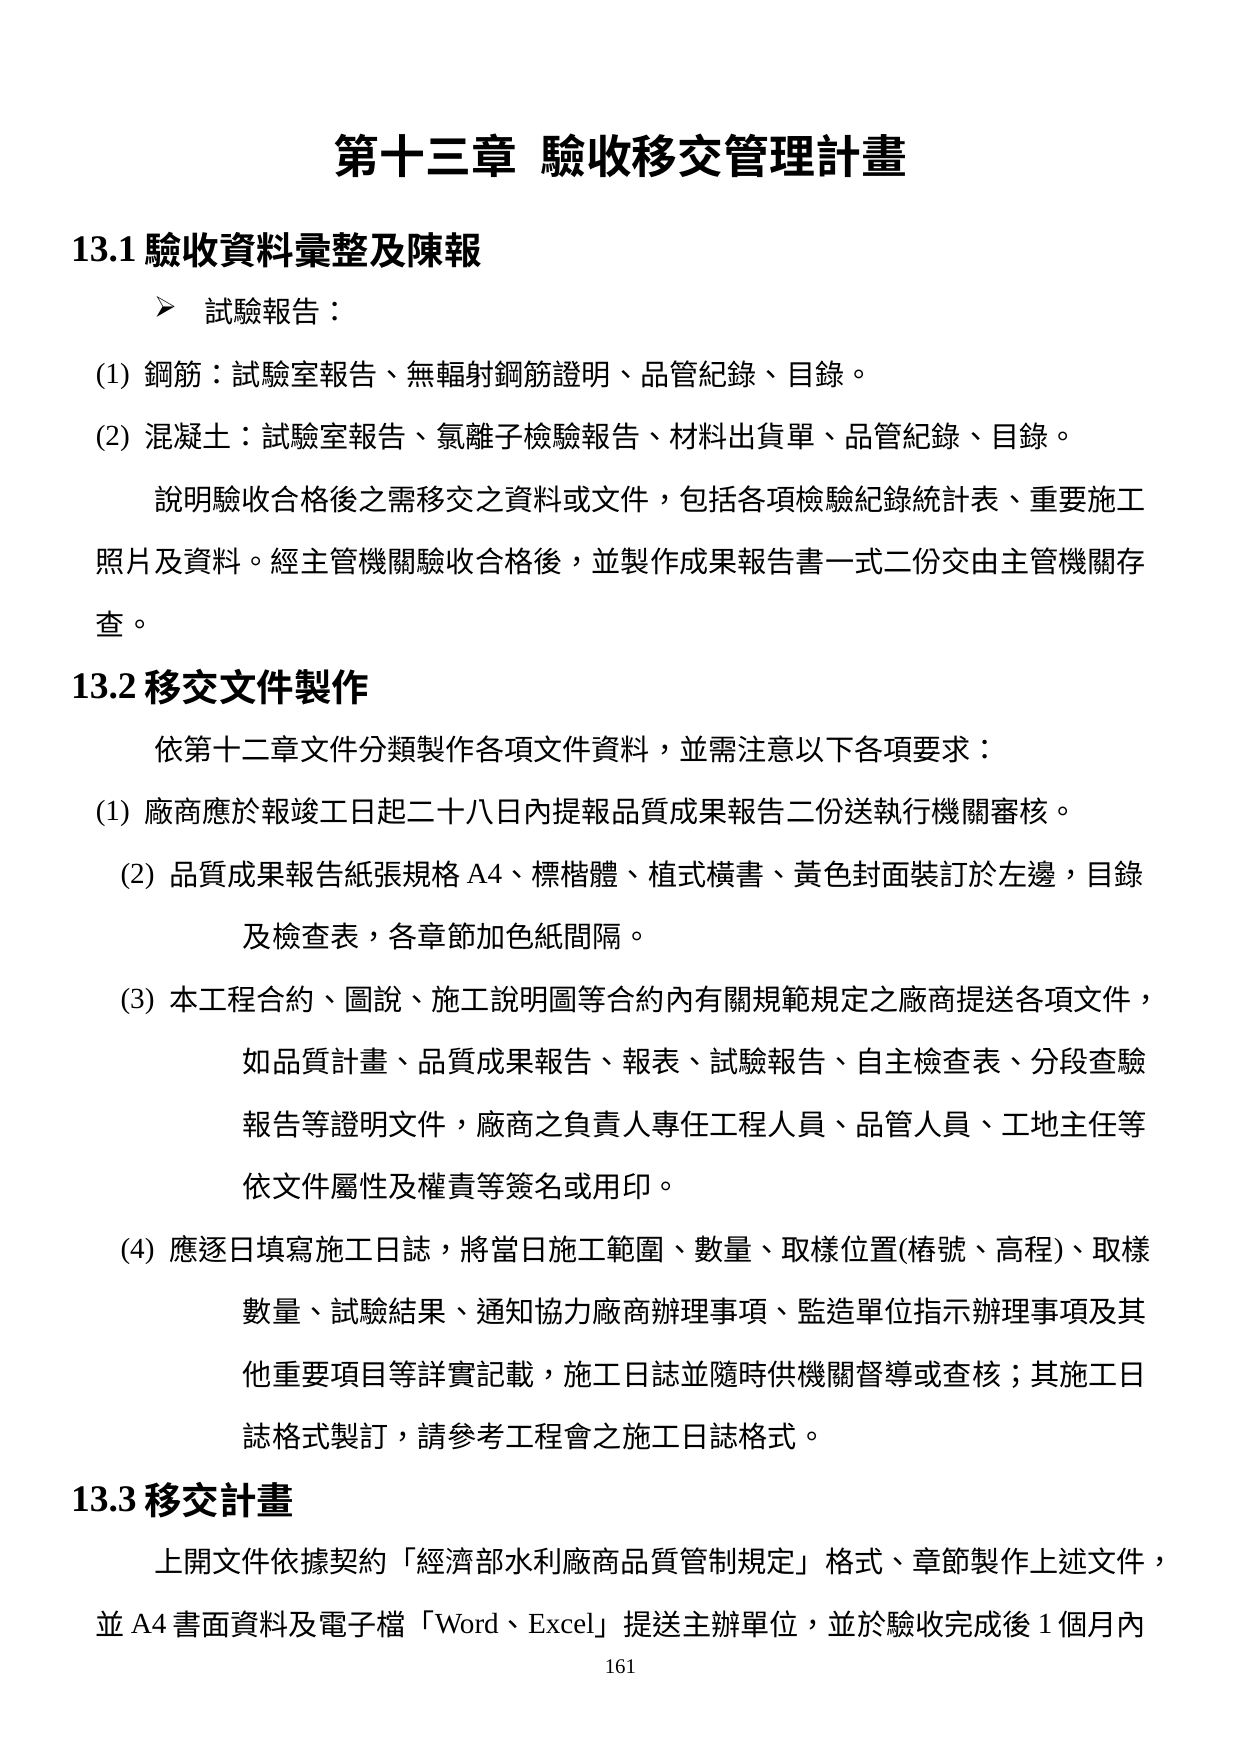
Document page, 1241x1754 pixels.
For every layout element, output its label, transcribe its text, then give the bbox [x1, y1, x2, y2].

text 第十三章 驗收移交管理計畫 [71, 81, 1169, 206]
list 本工程合約、圖說、施工說明圖等合約內有關規範規定之廠商提送各項文件，如品質計畫、品質成果報告、報表、試驗報告、自主檢查表、分段查驗報告等證明文件，廠商之負責人專任工程人員、品管人員、工地主任等依文件屬性及權責等簽名或用印。 [120, 956, 1169, 1206]
list 廠商應於報竣工日起二十八日內提報品質成果報告二份送執行機關審核。 [96, 768, 1169, 831]
text 說明驗收合格後之需移交之資料或文件，包括各項檢驗紀錄統計表、重要施工照片及資料。經主管機關驗收合格後，並製作成果報告書一式二份交由主管機關存查。 [96, 456, 1169, 643]
list 品質成果報告紙張規格A4、標楷體、植式橫書、黃色封面裝訂於左邊，目錄及檢查表，各章節加色紙間隔。 [120, 831, 1169, 956]
text 13.2移交文件製作 [71, 643, 1169, 706]
text 13.1驗收資料彚整及陳報 [71, 206, 1169, 268]
list 應逐日填寫施工日誌，將當日施工範圍、數量、取樣位置(樁號、高程)、取樣數量、試驗結果、通知協力廠商辦理事項、監造單位指示辦理事項及其他重要項目等詳實記載，施工日誌並隨時供機關督導或查核；其施工日誌格式製訂，請參考工程會之施工日誌格式。 [120, 1206, 1169, 1456]
list 混凝土：試驗室報告、氯離子檢驗報告、材料出貨單、品管紀錄、目錄。 [96, 393, 1169, 456]
text 13.3移交計畫 [71, 1456, 1169, 1518]
text 依第十二章文件分類製作各項文件資料，並需注意以下各項要求： [96, 706, 1169, 768]
text 上開文件依據契約「經濟部水利廠商品質管制規定」格式、章節製作上述文件，並A4書面資料及電子檔「Word、Excel」提送主辦單位，並於驗收完成後1個月內提送。 [96, 1518, 1169, 1643]
list 鋼筋：試驗室報告、無輻射鋼筋證明、品管紀錄、目錄。 [96, 331, 1169, 393]
list 試驗報告： [154, 268, 1169, 331]
